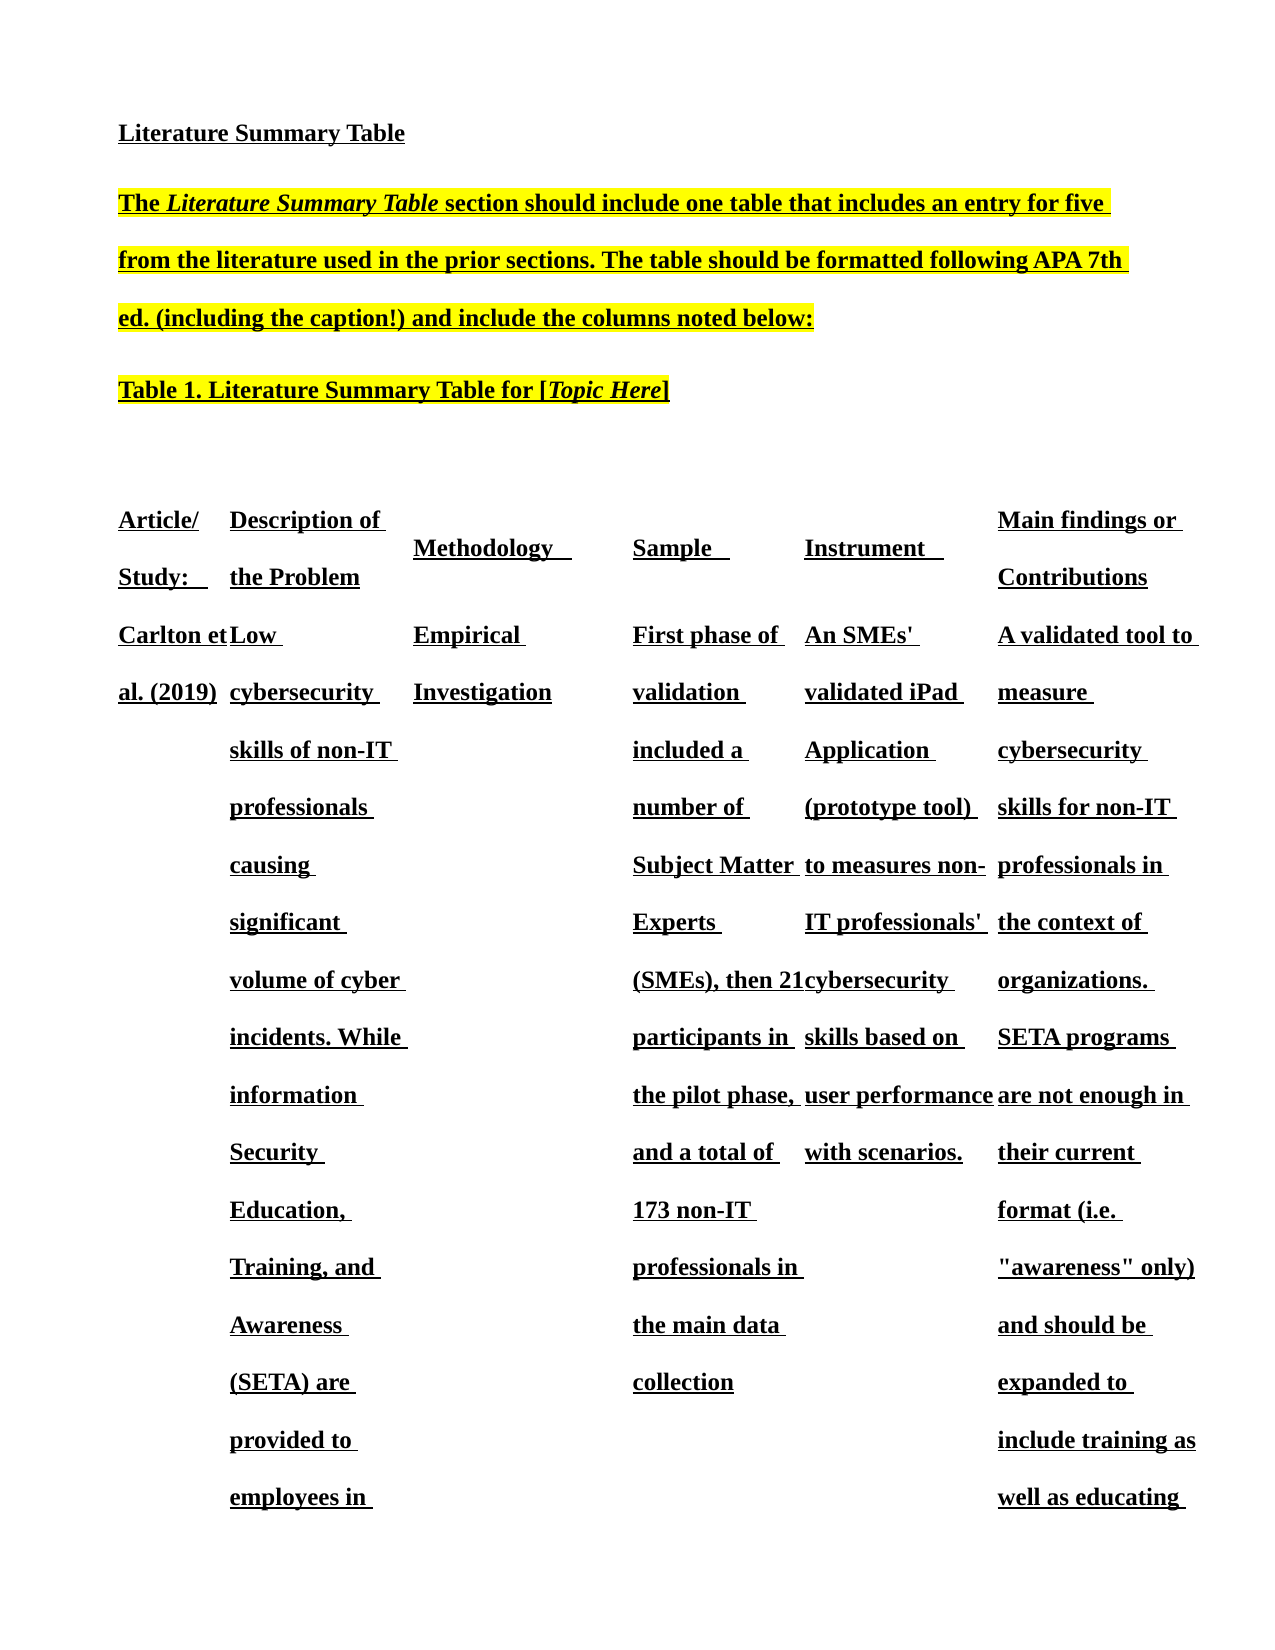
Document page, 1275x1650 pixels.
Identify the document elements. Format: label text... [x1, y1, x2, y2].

table_header Article/Study: [118, 505, 229, 620]
table_cell A validated tool to [998, 620, 1199, 645]
table_cell First phase of validation included a number of Subject Matter Experts (SMEs), then 21 [633, 620, 804, 990]
table_header Instrument [804, 505, 997, 620]
table_cell An SMEs' validated iPad Application (prototype tool) to measures non-IT professionals' cybersecurity skills based on user performance with scenarios. [804, 620, 997, 1511]
table_header Methodology [413, 505, 632, 620]
table_cell Empirical Investigation [413, 620, 632, 1511]
subtitle Literature Summary Table [118, 118, 1157, 147]
table_header Main findings or Contributions [998, 505, 1199, 620]
table_cell measure cybersecurity skills for non-IT professionals in the context of organizations. SETA programs are not enough in their current format (i.e. "awareness" only) and should be expanded to include training as well as educating [998, 646, 1199, 1511]
table_header Description of the Problem [229, 505, 413, 620]
table_cell Carlton et al. (2019) [118, 620, 229, 1511]
text The Literature Summary Table section should include one table that includes an entry for five from the literature used in the prior sections. The table should be formatted following APA 7th ed. (including the caption!) and include the columns noted below: [118, 188, 1157, 332]
table_cell the main data collection [633, 1279, 804, 1511]
table_cell Low cybersecurity skills of non-IT professionals causing significant volume of cyber incidents. While information Security Education, Training, and Awareness (SETA) are provided to employees in [229, 620, 413, 1511]
table_header Sample [633, 505, 804, 620]
text Table 1. Literature Summary Table for [Topic Here] [118, 375, 1157, 404]
table_cell participants in the pilot phase, and a total of 173 non-IT professionals in [633, 991, 804, 1277]
